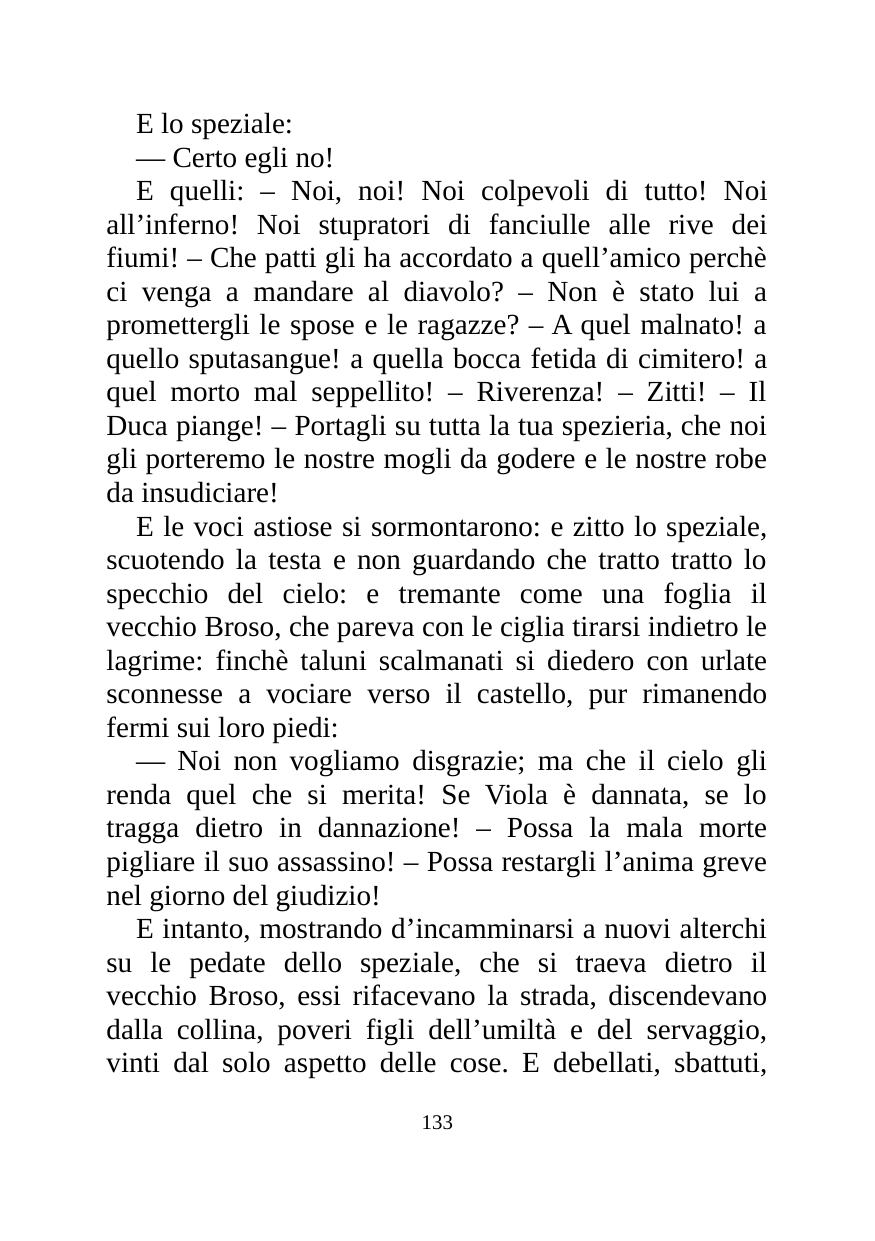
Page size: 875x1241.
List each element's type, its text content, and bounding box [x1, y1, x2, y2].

text E le voci astiose si sormontarono: e zitto lo speziale, scuotendo la testa e non guardando che tratto tratto lo specchio del cielo: e tremante come una foglia il vecchio Broso, che pareva con le ciglia tirarsi indietro le lagrime: finchè taluni scalmanati si diedero con urlate sconnesse a vociare verso il castello, pur rimanendo fermi sui loro piedi: [106, 509, 768, 743]
text E lo speziale: [106, 106, 768, 140]
text E intanto, mostrando d’incamminarsi a nuovi alterchi su le pedate dello speziale, che si traeva dietro il vecchio Broso, essi rifacevano la strada, discendevano dalla collina, poveri figli dell’umiltà e del servaggio, vinti dal solo aspetto delle cose. E debellati, sbattuti, [106, 911, 768, 1079]
text E quelli: – Noi, noi! Noi colpevoli di tutto! Noi all’inferno! Noi stupratori di fanciulle alle rive dei fiumi! – Che patti gli ha accordato a quell’amico perchè ci venga a mandare al diavolo? – Non è stato lui a promettergli le spose e le ragazze? – A quel malnato! a quello sputasangue! a quella bocca fetida di cimitero! a quel morto mal seppellito! – Riverenza! – Zitti! – Il Duca piange! – Portagli su tutta la tua spezieria, che noi gli porteremo le nostre mogli da godere e le nostre robe da insudiciare! [106, 173, 768, 509]
text — Certo egli no! [106, 140, 768, 173]
text — Noi non vogliamo disgrazie; ma che il cielo gli renda quel che si merita! Se Viola è dannata, se lo tragga dietro in dannazione! – Possa la mala morte pigliare il suo assassino! – Possa restargli l’anima greve nel giorno del giudizio! [106, 743, 768, 911]
